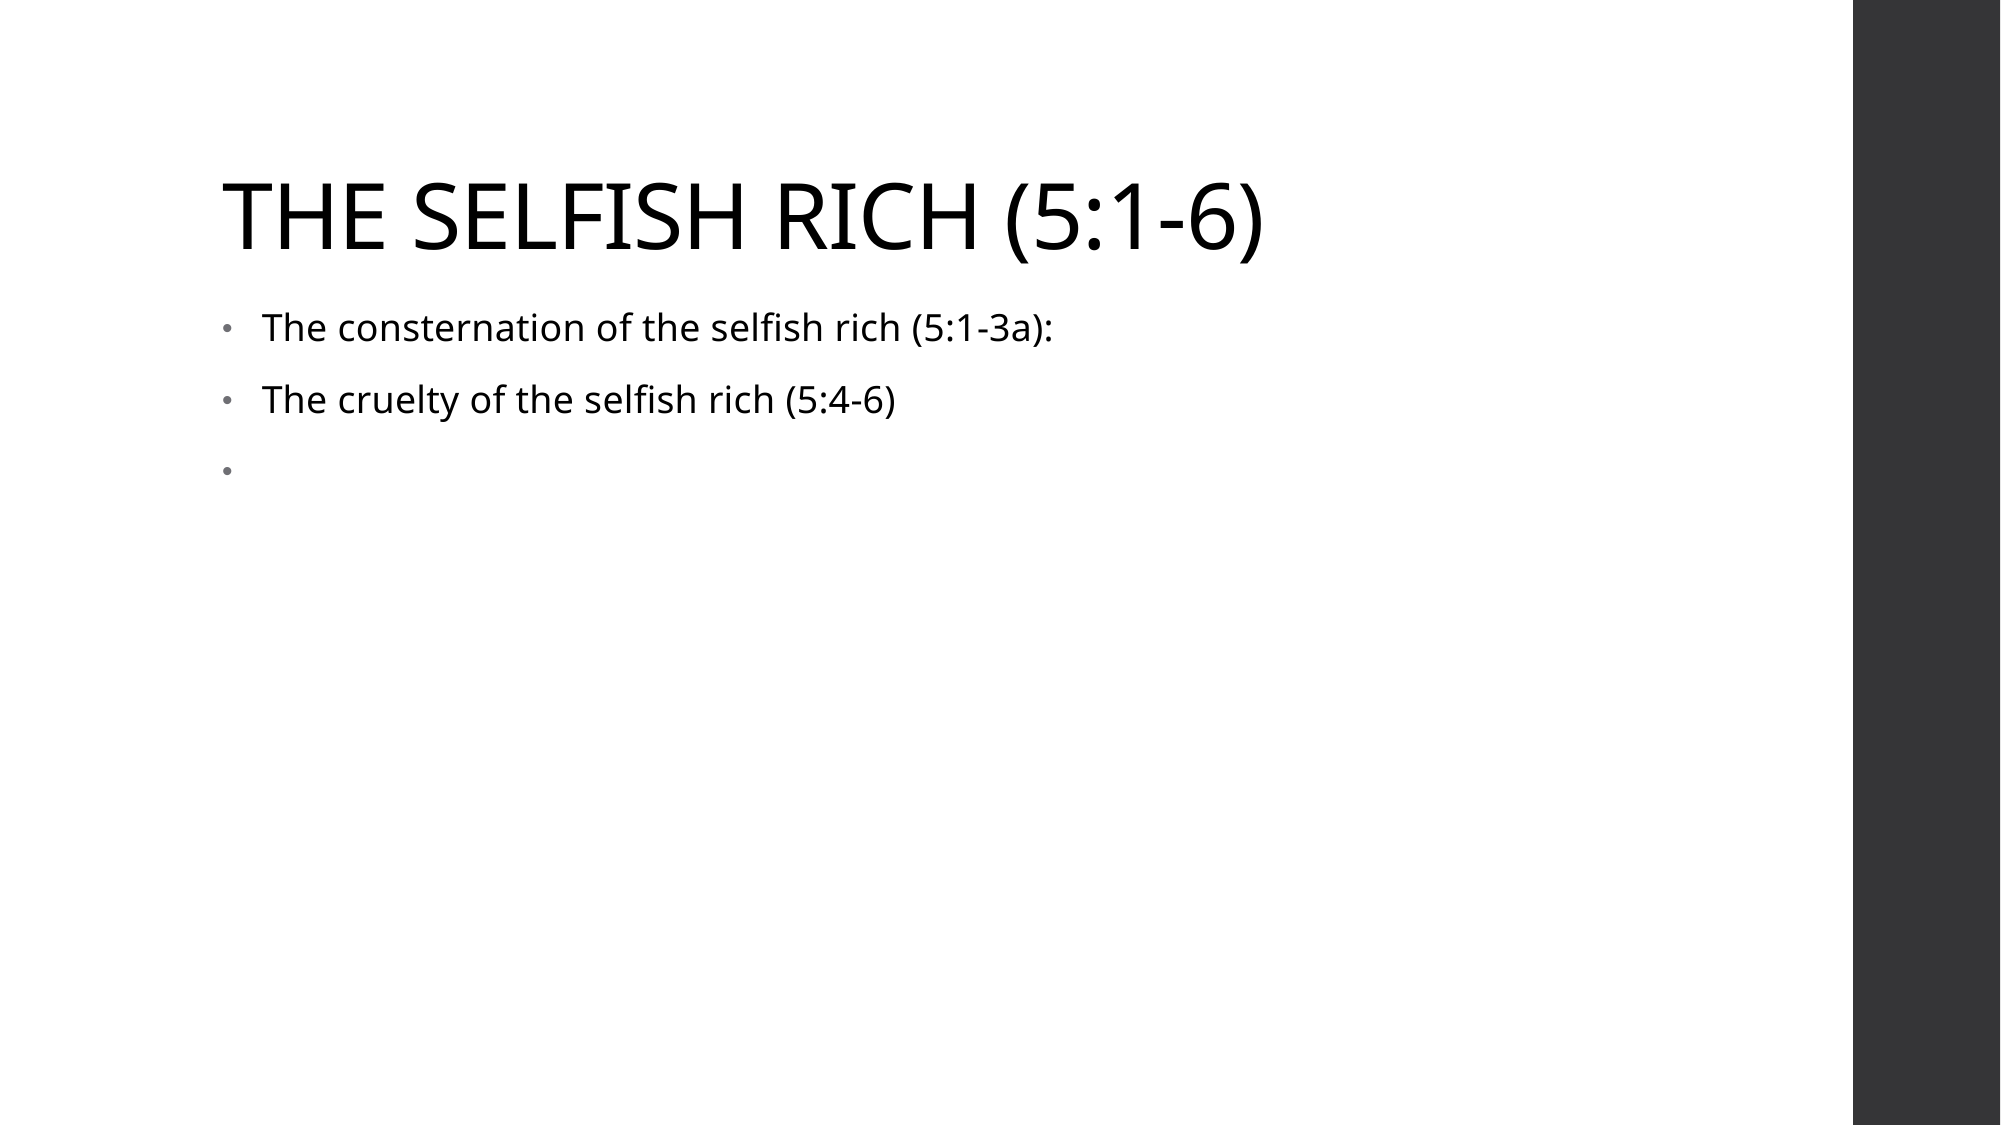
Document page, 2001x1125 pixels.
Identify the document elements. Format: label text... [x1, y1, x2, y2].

title THE SELFISH RICH (5:1-6) [206, 60, 1797, 278]
list The consternation of the selfish rich (5:1-3a): The cruelty of the selfish rich (5:4-6) [206, 299, 1617, 1014]
